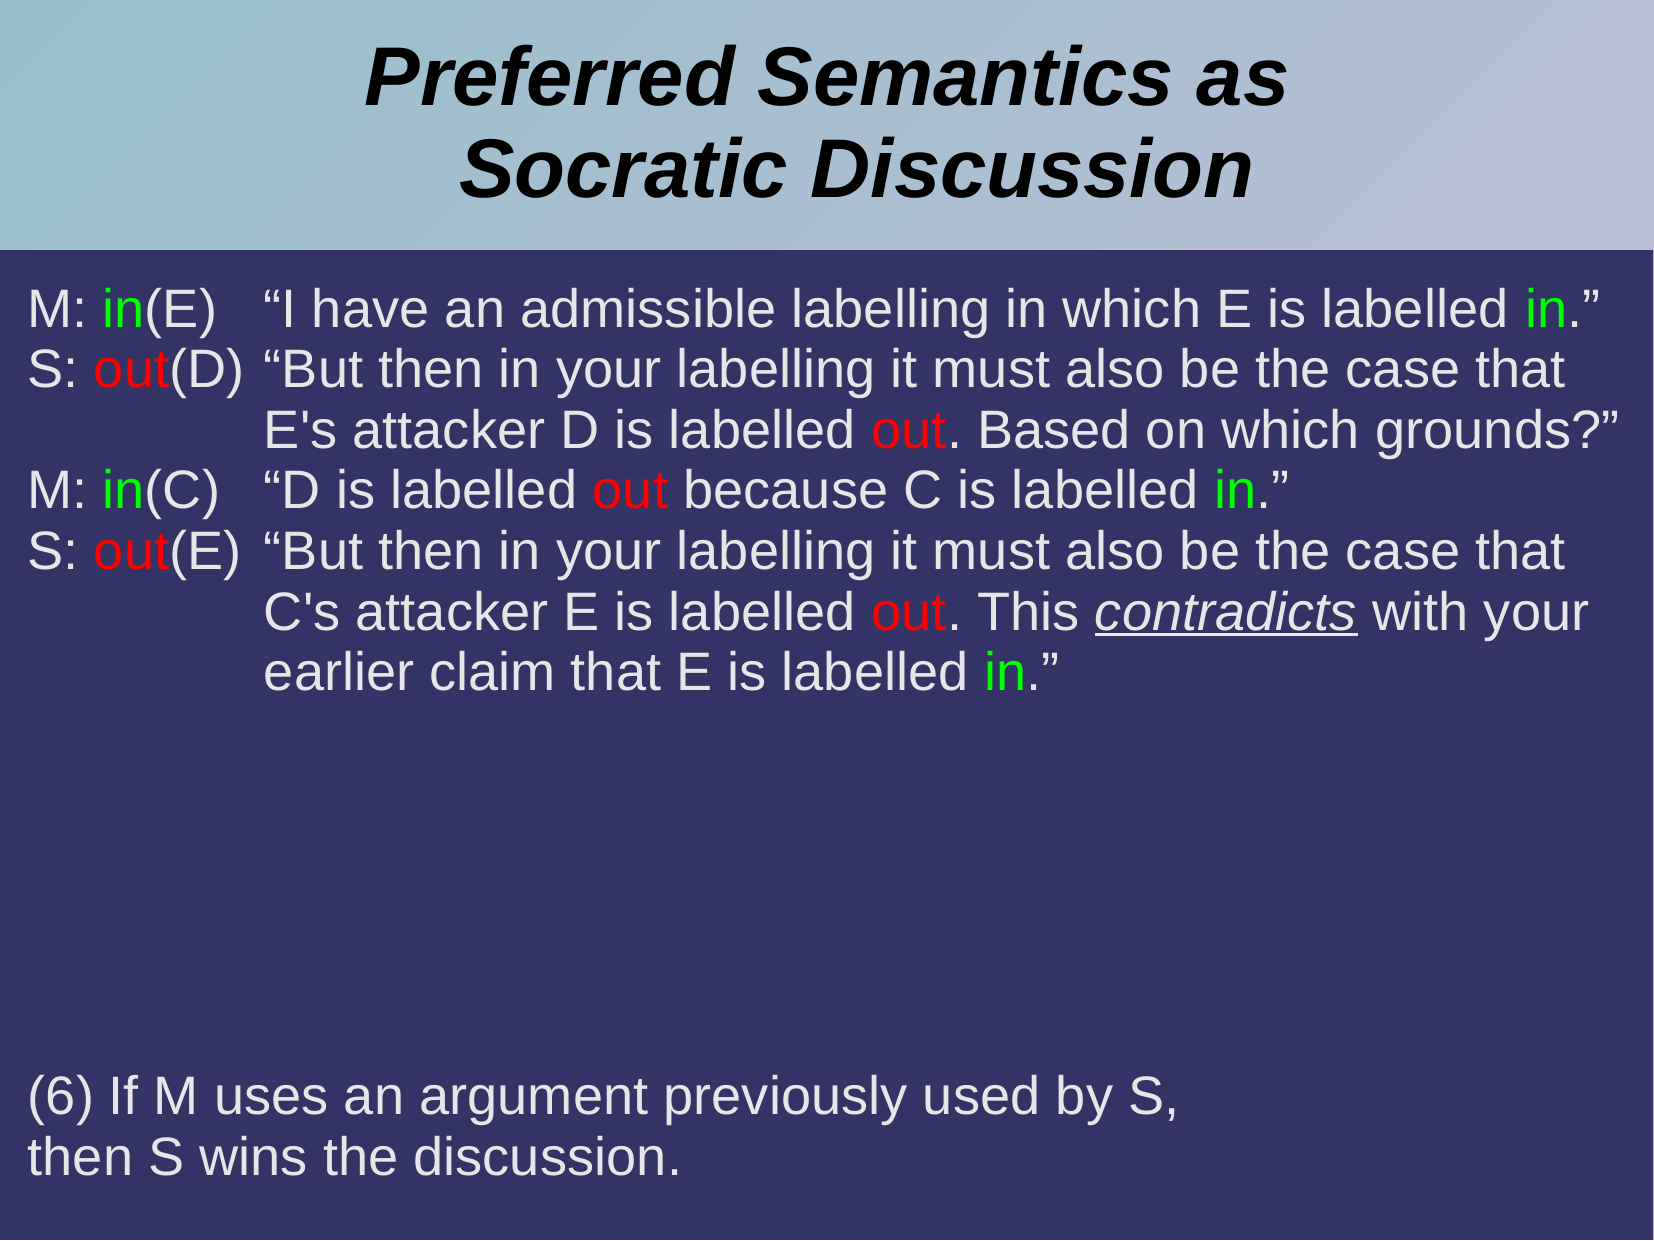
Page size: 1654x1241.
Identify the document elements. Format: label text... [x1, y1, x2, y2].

title Preferred Semantics as Socratic Discussion [121, 19, 1534, 227]
list M: in(E) “I have an admissible labelling in which E is labelled in.” S: out(D) “But then in your labelling it must also be the case that E's attacker D is labelled out. Based on which grounds?” M: in(C) “D is labelled out because C is labelled in.” S: out(E) “But then in your labelling it must also be the case that C's attacker E is labelled out. This contradicts with your earlier claim that E is labelled in.” (6) If M uses an argument previously used by S, then S wins the discussion. [27, 278, 1639, 1213]
